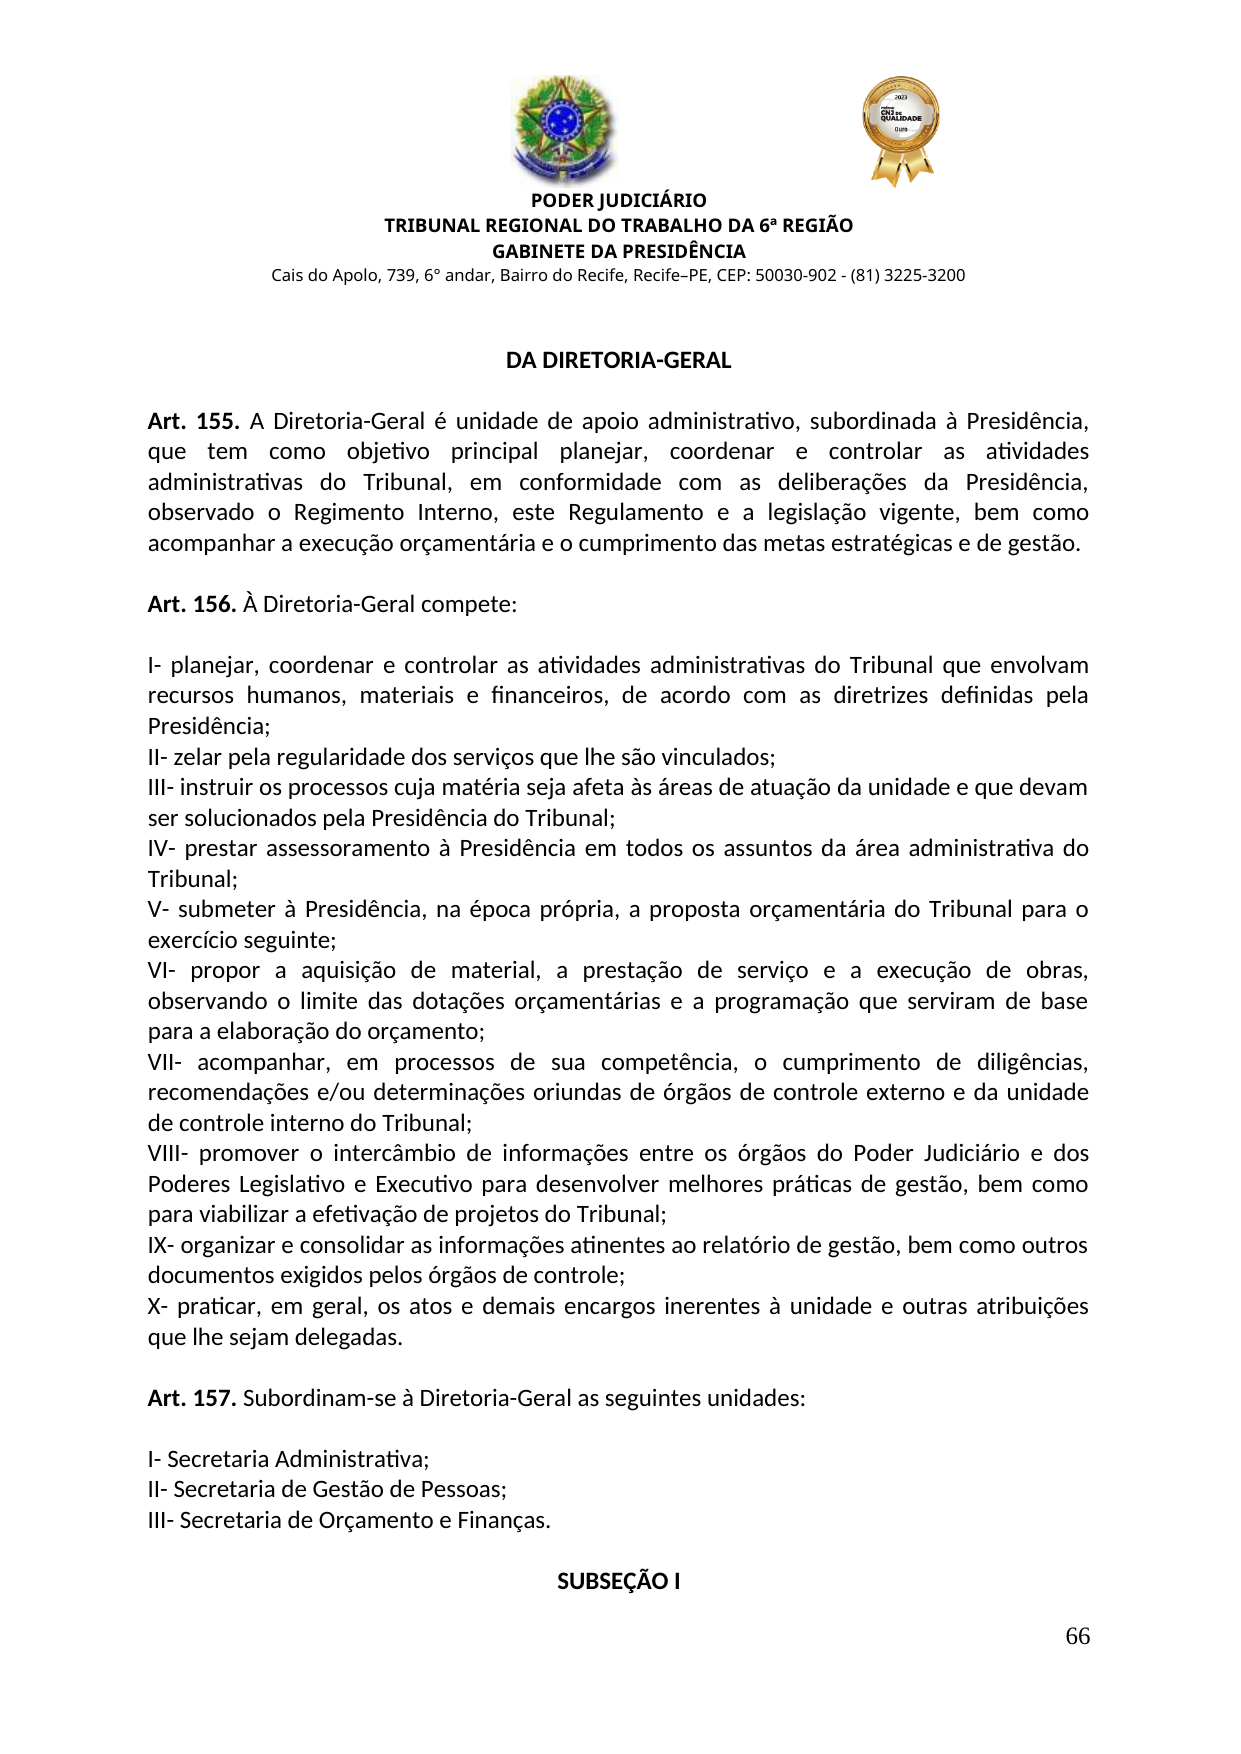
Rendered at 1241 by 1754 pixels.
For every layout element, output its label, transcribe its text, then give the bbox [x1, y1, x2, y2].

subtitle Art. 156. À Diretoria-Geral compete: [147, 588, 1090, 619]
subtitle III- Secretaria de Orçamento e Finanças. [147, 1504, 1090, 1534]
picture [191, 75, 300, 188]
subtitle IV- prestar assessoramento à Presidência em todos os assuntos da área administrativa do Tribunal; [147, 832, 1090, 893]
subtitle VII- acompanhar, em processos de sua competência, o cumprimento de diligências, recomendações e/ou determinações oriundas de órgãos de controle externo e da unidade de controle interno do Tribunal; [147, 1046, 1090, 1137]
subtitle Art. 155. A Diretoria-Geral é unidade de apoio administrativo, subordinada à Presidência, que tem como objetivo principal planejar, coordenar e controlar as atividades administrativas do Tribunal, em conformidade com as deliberações da Presidência, observado o Regimento Interno, este Regulamento e a legislação vigente, bem como acompanhar a execução orçamentária e o cumprimento das metas estratégicas e de gestão. [147, 405, 1090, 558]
subtitle DA DIRETORIA-GERAL [147, 344, 1090, 374]
subtitle II- zelar pela regularidade dos serviços que lhe são vinculados; [147, 741, 1090, 771]
picture [862, 76, 940, 188]
subtitle I- planejar, coordenar e controlar as atividades administrativas do Tribunal que envolvam recursos humanos, materiais e financeiros, de acordo com as diretrizes definidas pela Presidência; [147, 649, 1090, 741]
subtitle SUBSEÇÃO I [147, 1565, 1090, 1595]
subtitle I- Secretaria Administrativa; [147, 1443, 1090, 1473]
subtitle VI- propor a aquisição de material, a prestação de serviço e a execução de obras, observando o limite das dotações orçamentárias e a programação que serviram de base para a elaboração do orçamento; [147, 954, 1090, 1046]
subtitle II- Secretaria de Gestão de Pessoas; [147, 1473, 1090, 1504]
subtitle Art. 157. Subordinam-se à Diretoria-Geral as seguintes unidades: [147, 1382, 1090, 1412]
subtitle V- submeter à Presidência, na época própria, a proposta orçamentária do Tribunal para o exercício seguinte; [147, 893, 1090, 954]
picture [510, 75, 619, 188]
subtitle X- praticar, em geral, os atos e demais encargos inerentes à unidade e outras atribuições que lhe sejam delegadas. [147, 1290, 1090, 1351]
subtitle VIII- promover o intercâmbio de informações entre os órgãos do Poder Judiciário e dos Poderes Legislativo e Executivo para desenvolver melhores práticas de gestão, bem como para viabilizar a efetivação de projetos do Tribunal; [147, 1137, 1090, 1229]
subtitle III- instruir os processos cuja matéria seja afeta às áreas de atuação da unidade e que devam ser solucionados pela Presidência do Tribunal; [147, 771, 1090, 832]
subtitle IX- organizar e consolidar as informações atinentes ao relatório de gestão, bem como outros documentos exigidos pelos órgãos de controle; [147, 1229, 1090, 1290]
